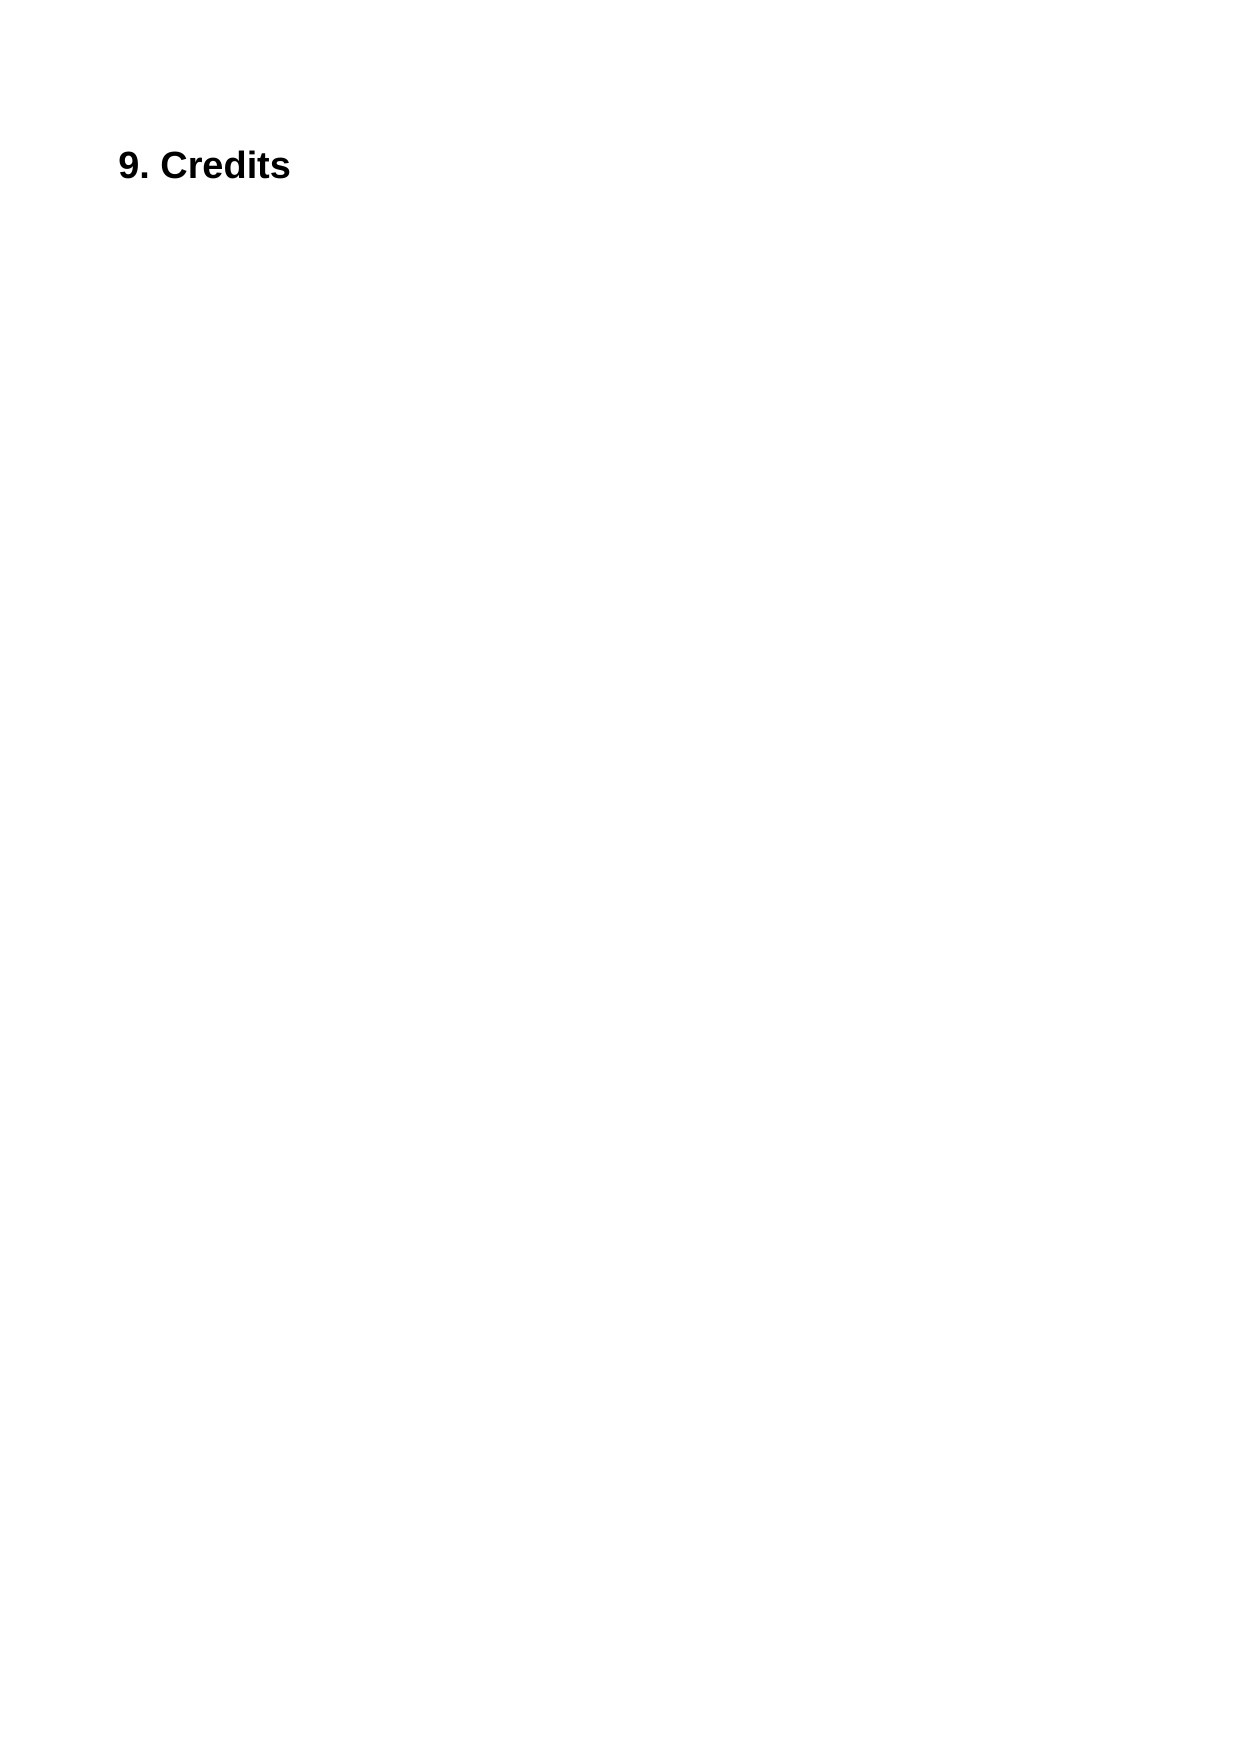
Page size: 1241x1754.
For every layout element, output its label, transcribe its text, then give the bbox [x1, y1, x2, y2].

subtitle 9. Credits [118, 143, 1122, 187]
